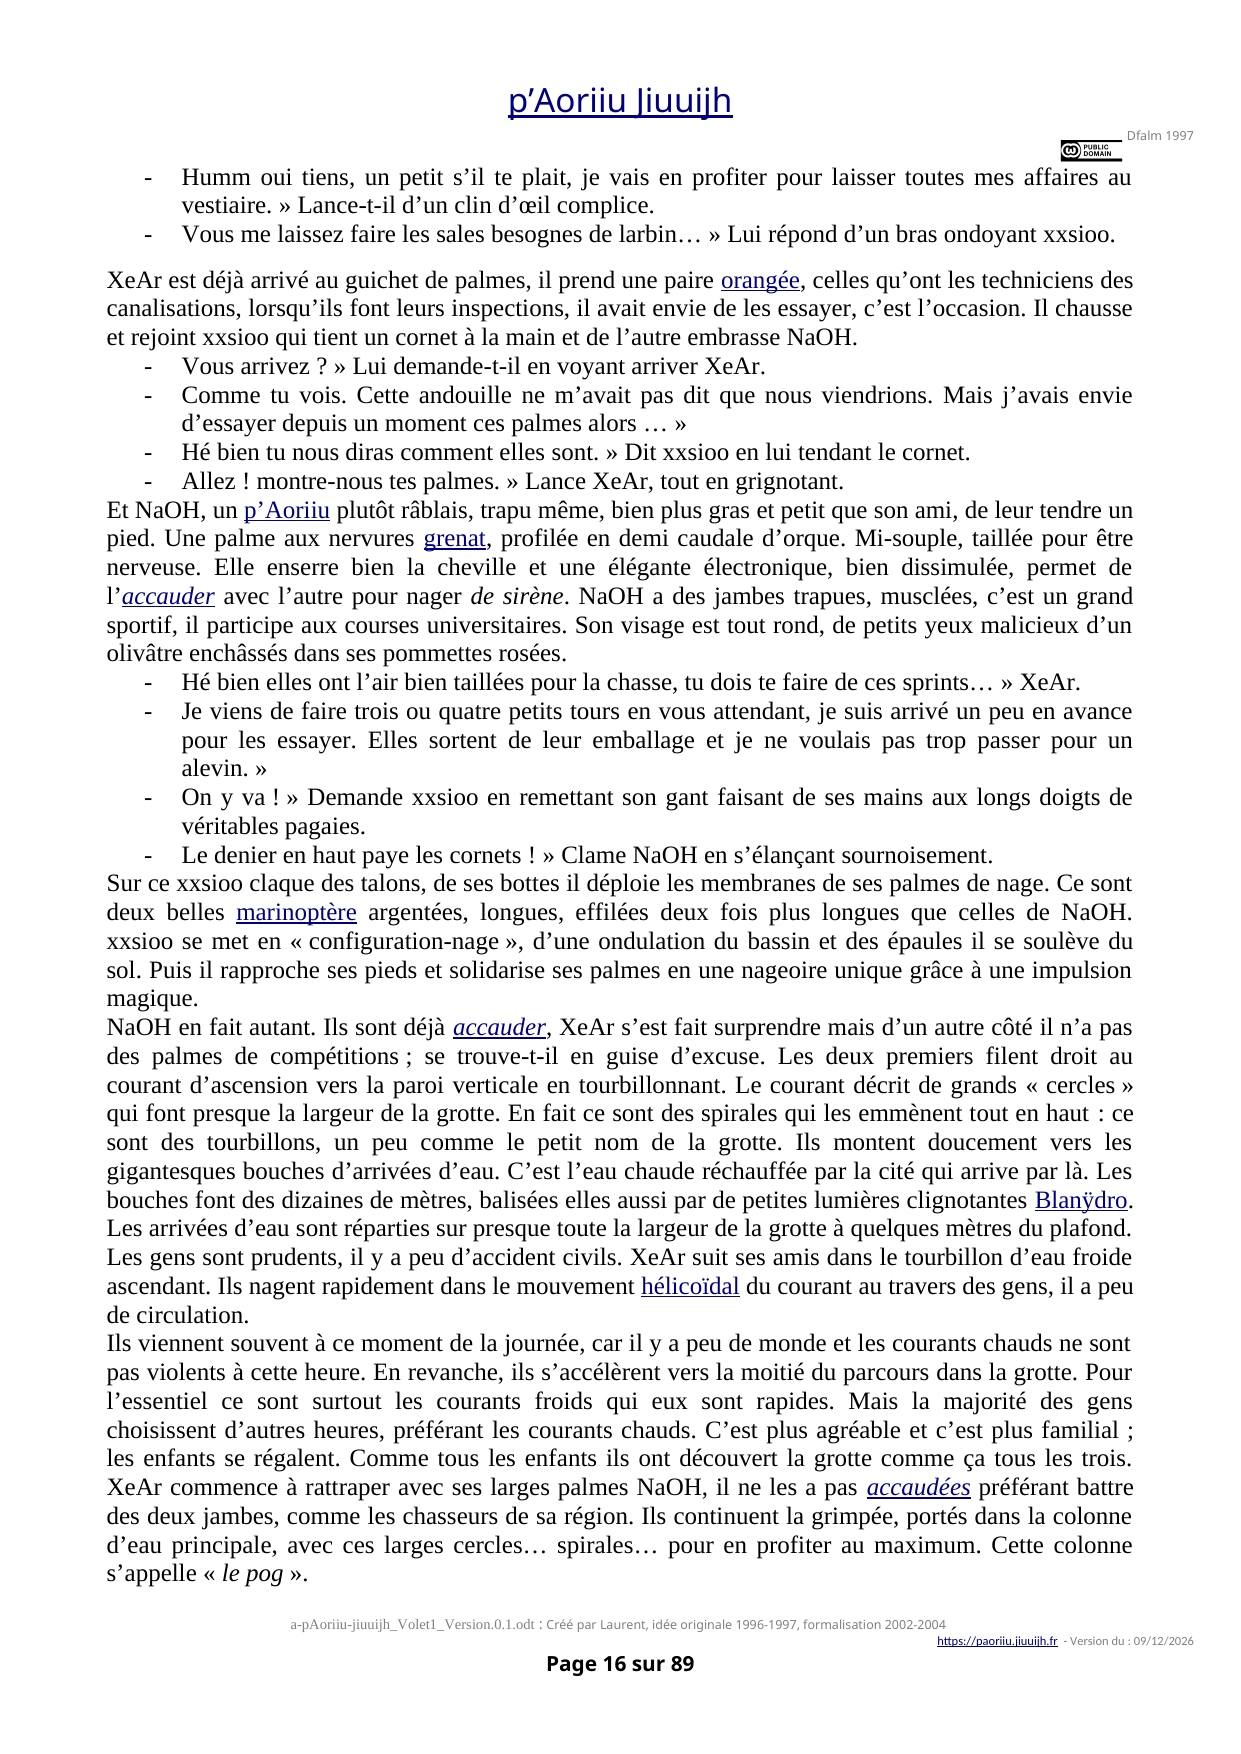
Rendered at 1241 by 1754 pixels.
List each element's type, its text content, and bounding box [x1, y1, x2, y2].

list Vous me laissez faire les sales besognes de larbin… » Lui répond d’un bras ondoyant xxsioo. [144, 219, 1134, 248]
list On y va ! » Demande xxsioo en remettant son gant faisant de ses mains aux longs doigts de véritables pagaies. [144, 782, 1134, 840]
list Humm oui tiens, un petit s’il te plait, je vais en profiter pour laisser toutes mes affaires au vestiaire. » Lance-t-il d’un clin d’œil complice. [144, 162, 1134, 219]
list Allez ! montre-nous tes palmes. » Lance XeAr, tout en grignotant. [144, 466, 1134, 495]
list Comme tu vois. Cette andouille ne m’avait pas dit que nous viendrions. Mais j’avais envie d’essayer depuis un moment ces palmes alors … » [144, 380, 1134, 437]
list Hé bien elles ont l’air bien taillées pour la chasse, tu dois te faire de ces sprints… » XeAr. [144, 667, 1134, 696]
text XeAr est déjà arrivé au guichet de palmes, il prend une paire orangée, celles qu’ont les techniciens des canalisations, lorsqu’ils font leurs inspections, il avait envie de les essayer, c’est l’occasion. Il chausse et rejoint xxsioo qui tient un cornet à la main et de l’autre embrasse NaOH. [106, 265, 1134, 351]
list Je viens de faire trois ou quatre petits tours en vous attendant, je suis arrivé un peu en avance pour les essayer. Elles sortent de leur emballage et je ne voulais pas trop passer pour un alevin. » [144, 696, 1134, 782]
text Sur ce xxsioo claque des talons, de ses bottes il déploie les membranes de ses palmes de nage. Ce sont deux belles marinoptère argentées, longues, effilées deux fois plus longues que celles de NaOH. xxsioo se met en « configuration-nage », d’une ondulation du bassin et des épaules il se soulève du sol. Puis il rapproche ses pieds et solidarise ses palmes en une nageoire unique grâce à une impulsion magique. [106, 868, 1134, 1012]
text Ils viennent souvent à ce moment de la journée, car il y a peu de monde et les courants chauds ne sont pas violents à cette heure. En revanche, ils s’accélèrent vers la moitié du parcours dans la grotte. Pour l’essentiel ce sont surtout les courants froids qui eux sont rapides. Mais la majorité des gens choisissent d’autres heures, préférant les courants chauds. C’est plus agréable et c’est plus familial ; les enfants se régalent. Comme tous les enfants ils ont découvert la grotte comme ça tous les trois. XeAr commence à rattraper avec ses larges palmes NaOH, il ne les a pas accaudées préférant battre des deux jambes, comme les chasseurs de sa région. Ils continuent la grimpée, portés dans la colonne d’eau principale, avec ces larges cercles… spirales… pour en profiter au maximum. Cette colonne s’appelle « le pog ». [106, 1328, 1134, 1587]
text Et NaOH, un p’Aoriiu plutôt râblais, trapu même, bien plus gras et petit que son ami, de leur tendre un pied. Une palme aux nervures grenat, profilée en demi caudale d’orque. Mi-souple, taillée pour être nerveuse. Elle enserre bien la cheville et une élégante électronique, bien dissimulée, permet de l’accauder avec l’autre pour nager de sirène. NaOH a des jambes trapues, musclées, c’est un grand sportif, il participe aux courses universitaires. Son visage est tout rond, de petits yeux malicieux d’un olivâtre enchâssés dans ses pommettes rosées. [106, 495, 1134, 667]
list Hé bien tu nous diras comment elles sont. » Dit xxsioo en lui tendant le cornet. [144, 437, 1134, 466]
list Vous arrivez ? » Lui demande-t-il en voyant arriver XeAr. [144, 351, 1134, 380]
list Le denier en haut paye les cornets ! » Clame NaOH en s’élançant sournoisement. [144, 840, 1134, 868]
text NaOH en fait autant. Ils sont déjà accauder, XeAr s’est fait surprendre mais d’un autre côté il n’a pas des palmes de compétitions ; se trouve-t-il en guise d’excuse. Les deux premiers filent droit au courant d’ascension vers la paroi verticale en tourbillonnant. Le courant décrit de grands « cercles » qui font presque la largeur de la grotte. En fait ce sont des spirales qui les emmènent tout en haut : ce sont des tourbillons, un peu comme le petit nom de la grotte. Ils montent doucement vers les gigantesques bouches d’arrivées d’eau. C’est l’eau chaude réchauffée par la cité qui arrive par là. Les bouches font des dizaines de mètres, balisées elles aussi par de petites lumières clignotantes Blanÿdro. Les arrivées d’eau sont réparties sur presque toute la largeur de la grotte à quelques mètres du plafond. Les gens sont prudents, il y a peu d’accident civils. XeAr suit ses amis dans le tourbillon d’eau froide ascendant. Ils nagent rapidement dans le mouvement hélicoïdal du courant au travers des gens, il a peu de circulation. [106, 1012, 1134, 1328]
